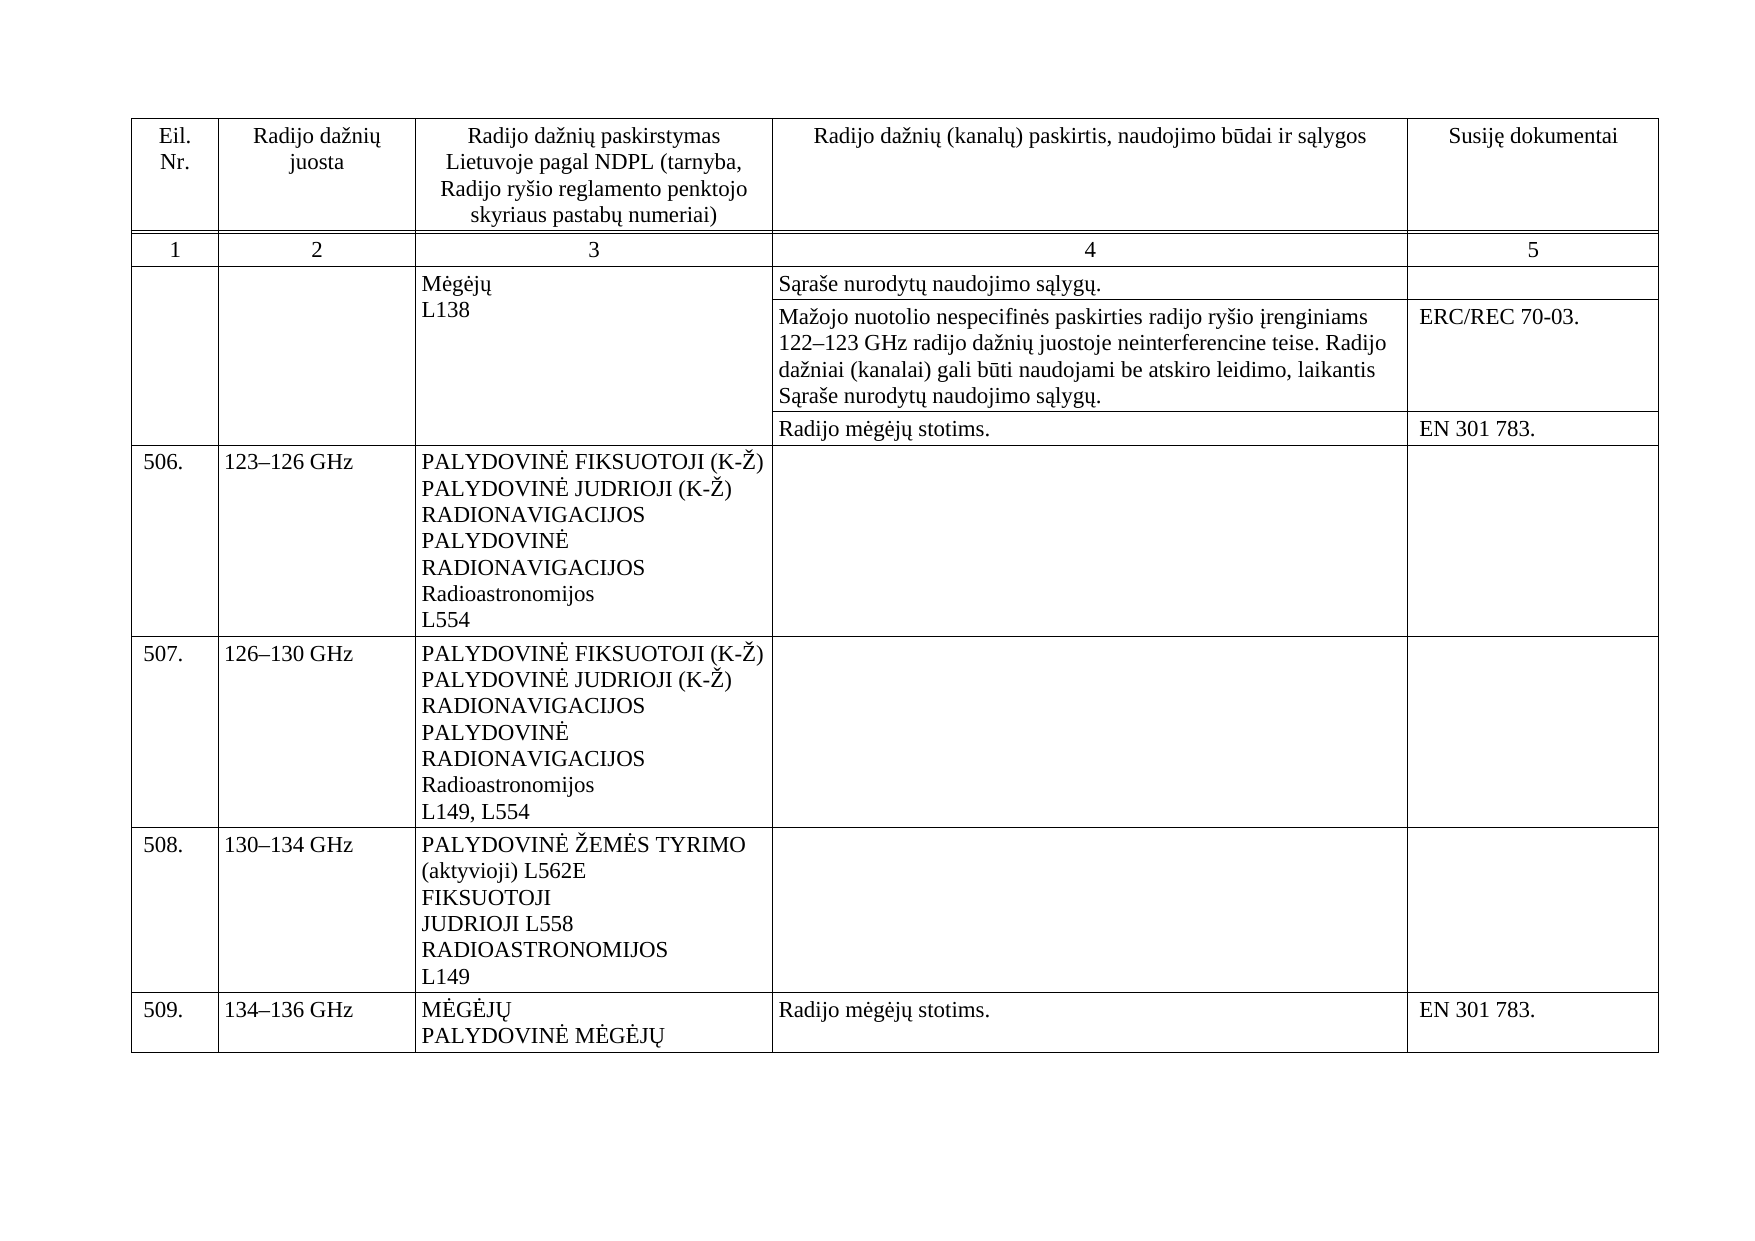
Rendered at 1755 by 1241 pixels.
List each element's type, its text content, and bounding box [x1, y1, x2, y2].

table_cell PALYDOVINĖ FIKSUOTOJI (K-Ž) PALYDOVINĖ JUDRIOJI (K-Ž) RADIONAVIGACIJOS PALYDOVINĖ RADIONAVIGACIJOS Radioastronomijos L149, L554 [416, 637, 772, 827]
table_cell [1408, 446, 1658, 636]
table_cell EN 301 783. [1408, 412, 1658, 444]
table_cell [1408, 828, 1658, 992]
table_cell MĖGĖJŲ PALYDOVINĖ MĖGĖJŲ [416, 993, 772, 1052]
table_cell [132, 267, 218, 444]
table_cell Mėgėjų L138 [416, 267, 772, 444]
table_cell ERC/REC 70-03. [1408, 300, 1658, 411]
table_cell 507. [132, 637, 218, 827]
table_cell PALYDOVINĖ FIKSUOTOJI (K-Ž) PALYDOVINĖ JUDRIOJI (K-Ž) RADIONAVIGACIJOS PALYDOVINĖ RADIONAVIGACIJOS Radioastronomijos L554 [416, 446, 772, 636]
table_cell EN 301 783. [1408, 993, 1658, 1052]
table_header Radijo dažnių paskirstymas Lietuvoje pagal NDPL (tarnyba, Radijo ryšio reglamento penktojo skyriaus pastabų numeriai) [416, 119, 772, 230]
table_cell 508. [132, 828, 218, 992]
table_cell 1 [132, 234, 218, 266]
table_cell 123–126 GHz [219, 446, 415, 636]
table_cell PALYDOVINĖ ŽEMĖS TYRIMO (aktyvioji) L562E FIKSUOTOJI JUDRIOJI L558 RADIOASTRONOMIJOS L149 [416, 828, 772, 992]
table_cell 5 [1408, 234, 1658, 266]
table_cell [773, 637, 1407, 827]
table_cell Mažojo nuotolio nespecifinės paskirties radijo ryšio įrenginiams 122–123 GHz radijo dažnių juostoje neinterferencine teise. Radijo dažniai (kanalai) gali būti naudojami be atskiro leidimo, laikantis Sąraše nurodytų naudojimo sąlygų. [773, 300, 1407, 411]
table_cell [1408, 637, 1658, 827]
table_cell Radijo mėgėjų stotims. [773, 412, 1407, 444]
table_cell [1408, 267, 1658, 299]
table_cell 3 [416, 234, 772, 266]
table_cell 126–130 GHz [219, 637, 415, 827]
table_header Eil. Nr. [132, 119, 218, 230]
table_cell 506. [132, 446, 218, 636]
table_cell 2 [219, 234, 415, 266]
table_header Radijo dažnių juosta [219, 119, 415, 230]
table_cell 134–136 GHz [219, 993, 415, 1052]
table_header Susiję dokumentai [1408, 119, 1658, 230]
table_header Radijo dažnių (kanalų) paskirtis, naudojimo būdai ir sąlygos [773, 119, 1407, 230]
table_cell 4 [773, 234, 1407, 266]
table_cell Radijo mėgėjų stotims. [773, 993, 1407, 1052]
table_cell Sąraše nurodytų naudojimo sąlygų. [773, 267, 1407, 299]
table_cell 509. [132, 993, 218, 1052]
table_cell [773, 828, 1407, 992]
table_cell [219, 267, 415, 444]
table_cell [773, 446, 1407, 636]
table_cell 130–134 GHz [219, 828, 415, 992]
